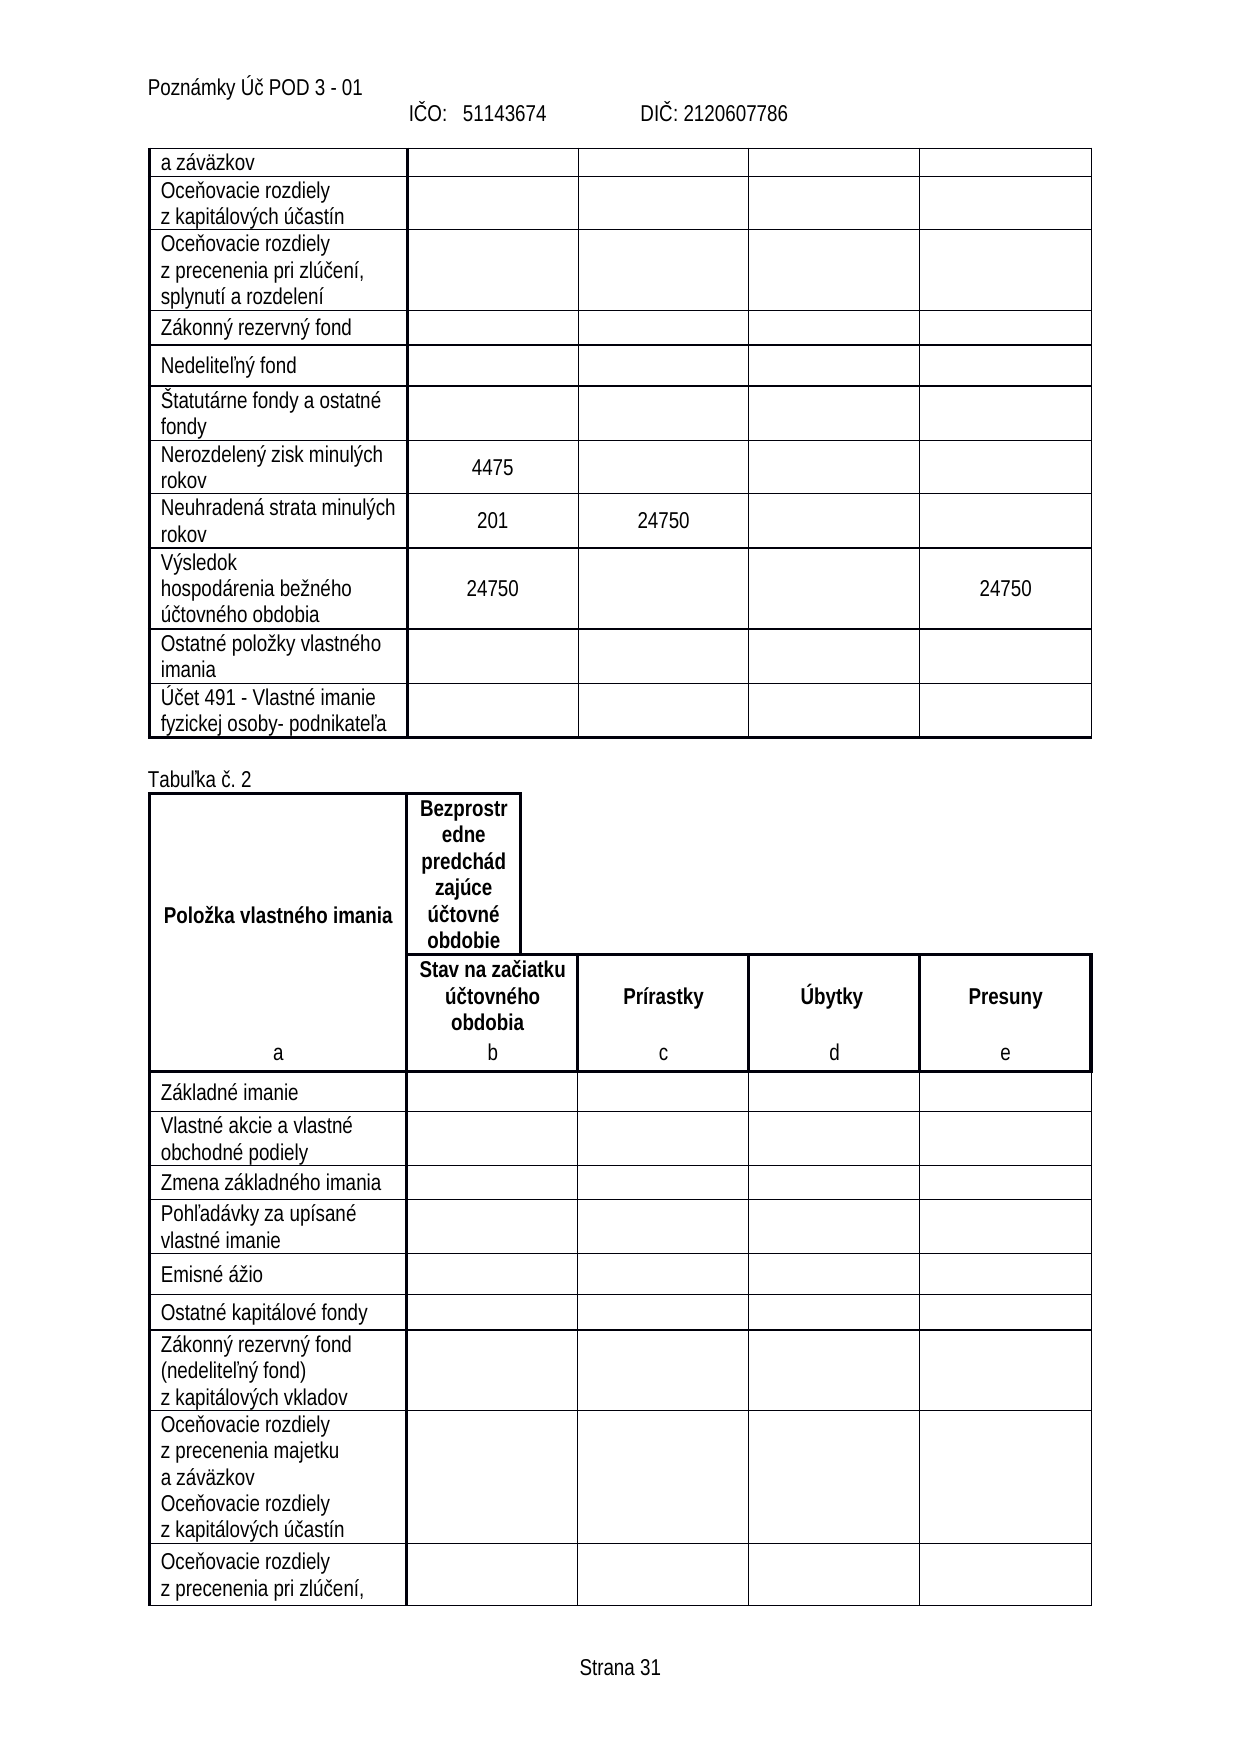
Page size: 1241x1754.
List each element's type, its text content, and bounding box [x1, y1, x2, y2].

table_cell [408, 1254, 577, 1294]
table_cell Oceňovacie rozdiely z precenenia majetku a záväzkov [151, 1411, 405, 1490]
table_cell [409, 387, 578, 439]
table_cell Stav na začiatku účtovného obdobia [408, 956, 576, 1035]
table_cell [408, 1112, 577, 1165]
table_cell [920, 630, 1091, 682]
table_cell [920, 1166, 1091, 1199]
table_cell Ostatné kapitálové fondy [151, 1295, 405, 1329]
table_cell [749, 1490, 919, 1543]
table_cell c [579, 1035, 747, 1070]
table_cell [749, 1200, 919, 1253]
table_cell [578, 1411, 748, 1490]
table_cell [578, 1490, 748, 1543]
table_cell Neuhradená strata minulých rokov [151, 494, 406, 547]
table_cell [749, 684, 919, 736]
table_cell [749, 494, 919, 547]
table_cell Účet 491 - Vlastné imanie fyzickej osoby- podnikateľa [151, 684, 406, 736]
table_cell [409, 684, 578, 736]
table_cell [578, 1254, 748, 1294]
table_cell [749, 1112, 919, 1165]
table_cell Výsledok hospodárenia bežného účtovného obdobia [151, 549, 406, 628]
table_cell e [921, 1035, 1089, 1070]
table_cell d [750, 1035, 918, 1070]
table_cell [749, 177, 919, 229]
table_cell [578, 1112, 748, 1165]
table_cell [579, 230, 748, 309]
table_cell Ostatné položky vlastného imania [151, 630, 406, 682]
table_header Bezprostredne predchádzajúce účtovné obdobie [408, 795, 519, 953]
table_cell b [408, 1035, 576, 1070]
table_cell [920, 1254, 1091, 1294]
table_cell 24750 [920, 549, 1091, 628]
table_cell [409, 177, 578, 229]
table_cell [579, 177, 748, 229]
table_cell [920, 177, 1091, 229]
table_cell [408, 1490, 577, 1543]
table_cell [920, 1331, 1091, 1410]
table_cell [920, 387, 1091, 439]
table_cell 24750 [409, 549, 578, 628]
table_cell [920, 1295, 1091, 1329]
table_cell [408, 1166, 577, 1199]
table_cell [409, 630, 578, 682]
table_cell [578, 1166, 748, 1199]
table_cell Nedeliteľný fond [151, 346, 406, 385]
table_cell [408, 1411, 577, 1490]
table_cell [408, 1073, 577, 1111]
table_cell 24750 [579, 494, 748, 547]
table_cell [408, 1544, 577, 1605]
table_cell [920, 1200, 1091, 1253]
table_cell [408, 1295, 577, 1329]
table_cell [578, 1073, 748, 1111]
table_cell [408, 1200, 577, 1253]
table_cell Prírastky [579, 956, 747, 1035]
table_cell [749, 441, 919, 493]
table_cell Emisné ážio [151, 1254, 405, 1294]
table_cell a [151, 1035, 405, 1070]
table_cell [578, 1295, 748, 1329]
table_cell Pohľadávky za upísané vlastné imanie [151, 1200, 405, 1253]
table_cell [579, 387, 748, 439]
table_cell [409, 346, 578, 385]
table_cell Oceňovacie rozdiely z precenenia pri zlúčení, [151, 1544, 405, 1605]
table_cell Zákonný rezervný fond (nedeliteľný fond) z kapitálových vkladov [151, 1331, 405, 1410]
table_cell [749, 1073, 919, 1111]
table_cell [749, 346, 919, 385]
table_cell [579, 630, 748, 682]
table_cell Presuny [921, 956, 1089, 1035]
table_cell [578, 1331, 748, 1410]
table_cell a záväzkov [151, 149, 406, 176]
table_cell [920, 1073, 1091, 1111]
table_cell [920, 1411, 1091, 1490]
table_cell Zákonný rezervný fond [151, 311, 406, 344]
table_cell [920, 494, 1091, 547]
table_header Položka vlastného imania [151, 795, 405, 1035]
table_cell [579, 149, 748, 176]
table_cell [749, 311, 919, 344]
table_cell [920, 149, 1091, 176]
table_cell Oceňovacie rozdiely z kapitálových účastín [151, 177, 406, 229]
table_cell Štatutárne fondy a ostatné fondy [151, 387, 406, 439]
table_cell [579, 346, 748, 385]
table_cell [749, 1254, 919, 1294]
table_cell [749, 1166, 919, 1199]
table_cell [579, 549, 748, 628]
table_cell [579, 311, 748, 344]
table_cell [920, 1490, 1091, 1543]
table_cell [408, 1331, 577, 1410]
table_cell [749, 230, 919, 309]
table_cell [749, 1295, 919, 1329]
table_cell [749, 149, 919, 176]
table_cell [749, 1411, 919, 1490]
table_cell Oceňovacie rozdiely z precenenia pri zlúčení, splynutí a rozdelení [151, 230, 406, 309]
table_cell [749, 1331, 919, 1410]
table_cell [749, 549, 919, 628]
table_cell Zmena základného imania [151, 1166, 405, 1199]
table_cell Oceňovacie rozdiely z kapitálových účastín [151, 1490, 405, 1543]
table_cell [920, 684, 1091, 736]
table_cell [409, 149, 578, 176]
table_cell [409, 311, 578, 344]
text Tabuľka č. 2 [148, 766, 1092, 792]
table_cell Vlastné akcie a vlastné obchodné podiely [151, 1112, 405, 1165]
table_cell [579, 684, 748, 736]
table_cell [409, 230, 578, 309]
table_cell 4475 [409, 441, 578, 493]
table_cell [749, 387, 919, 439]
table_cell Úbytky [750, 956, 918, 1035]
table_cell Nerozdelený zisk minulých rokov [151, 441, 406, 493]
table_cell Základné imanie [151, 1073, 405, 1111]
table_cell [578, 1544, 748, 1605]
table_cell [920, 1112, 1091, 1165]
table_cell [749, 1544, 919, 1605]
table_cell [920, 1544, 1091, 1605]
table_cell [578, 1200, 748, 1253]
table_cell [920, 230, 1091, 309]
table_cell [579, 441, 748, 493]
table_cell [920, 311, 1091, 344]
table_cell [920, 346, 1091, 385]
table_cell [920, 441, 1091, 493]
table_cell [749, 630, 919, 682]
table_cell 201 [409, 494, 578, 547]
